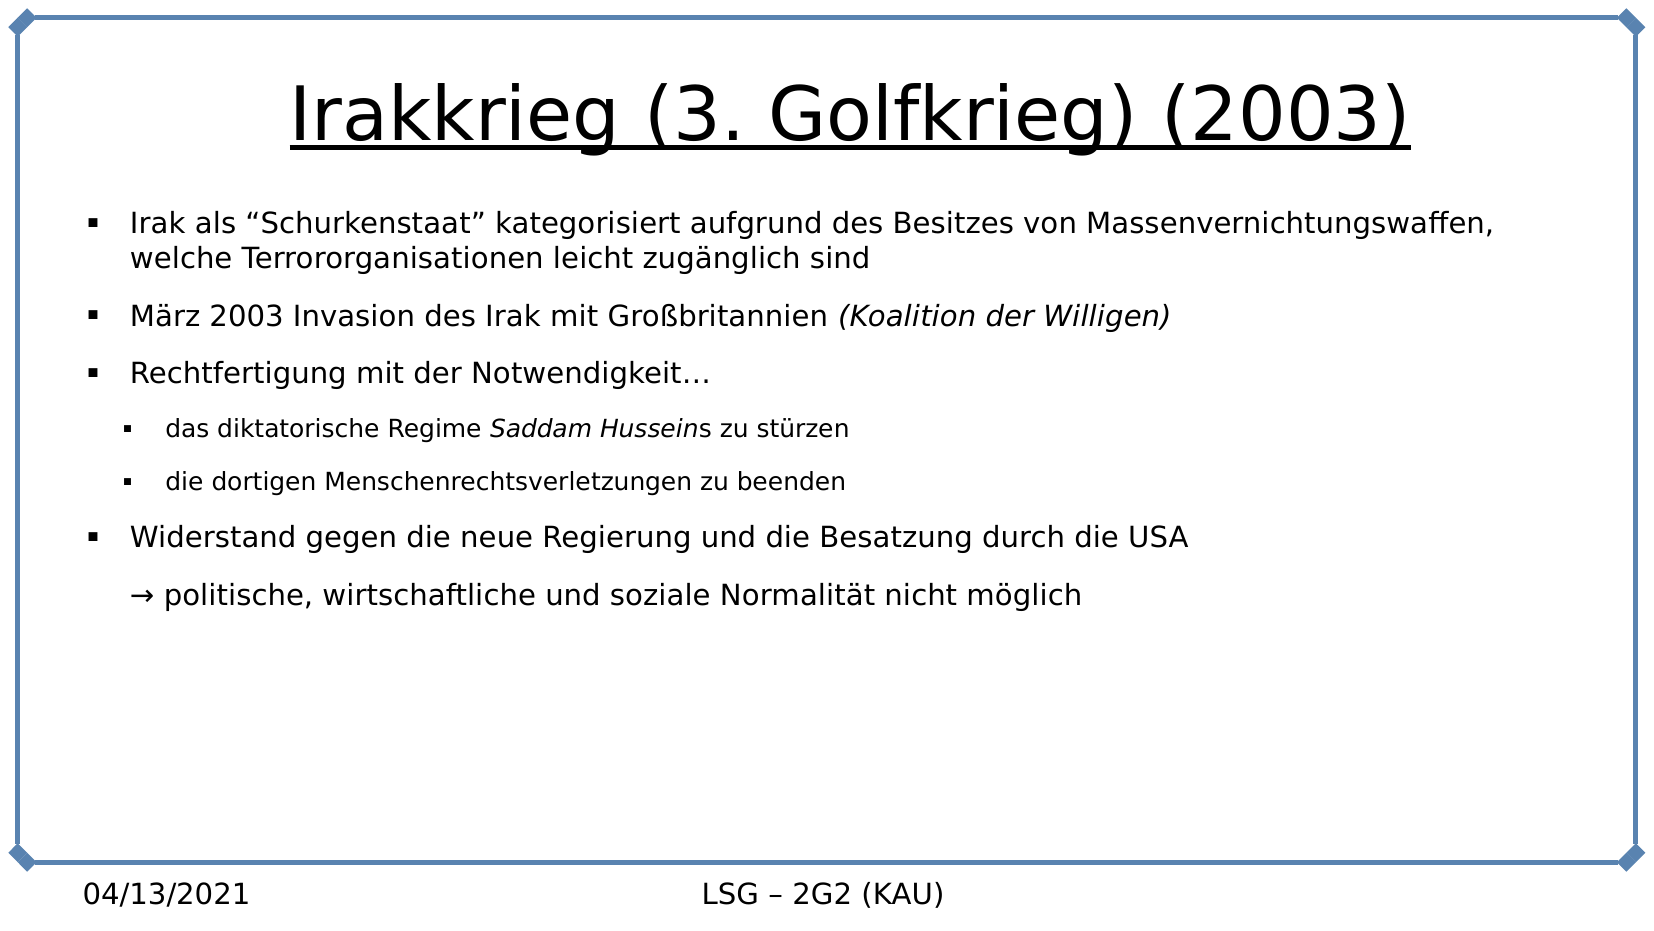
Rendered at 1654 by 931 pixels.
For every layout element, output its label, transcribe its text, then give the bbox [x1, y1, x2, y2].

list Irak als “Schurkenstaat” kategorisiert aufgrund des Besitzes von Massenvernichtungswaffen, welche Terrororganisationen leicht zugänglich sind März 2003 Invasion des Irak mit Großbritannien (Koalition der Willigen) Rechtfertigung mit der Notwendigkeit… das diktatorische Regime Saddam Husseins zu stürzen die dortigen Menschenrechtsverletzungen zu beenden Widerstand gegen die neue Regierung und die Besatzung durch die USA → politische, wirtschaftliche und soziale Normalität nicht möglich [82, 206, 1571, 857]
title Irakkrieg (3. Golfkrieg) (2003) [82, 37, 1571, 193]
